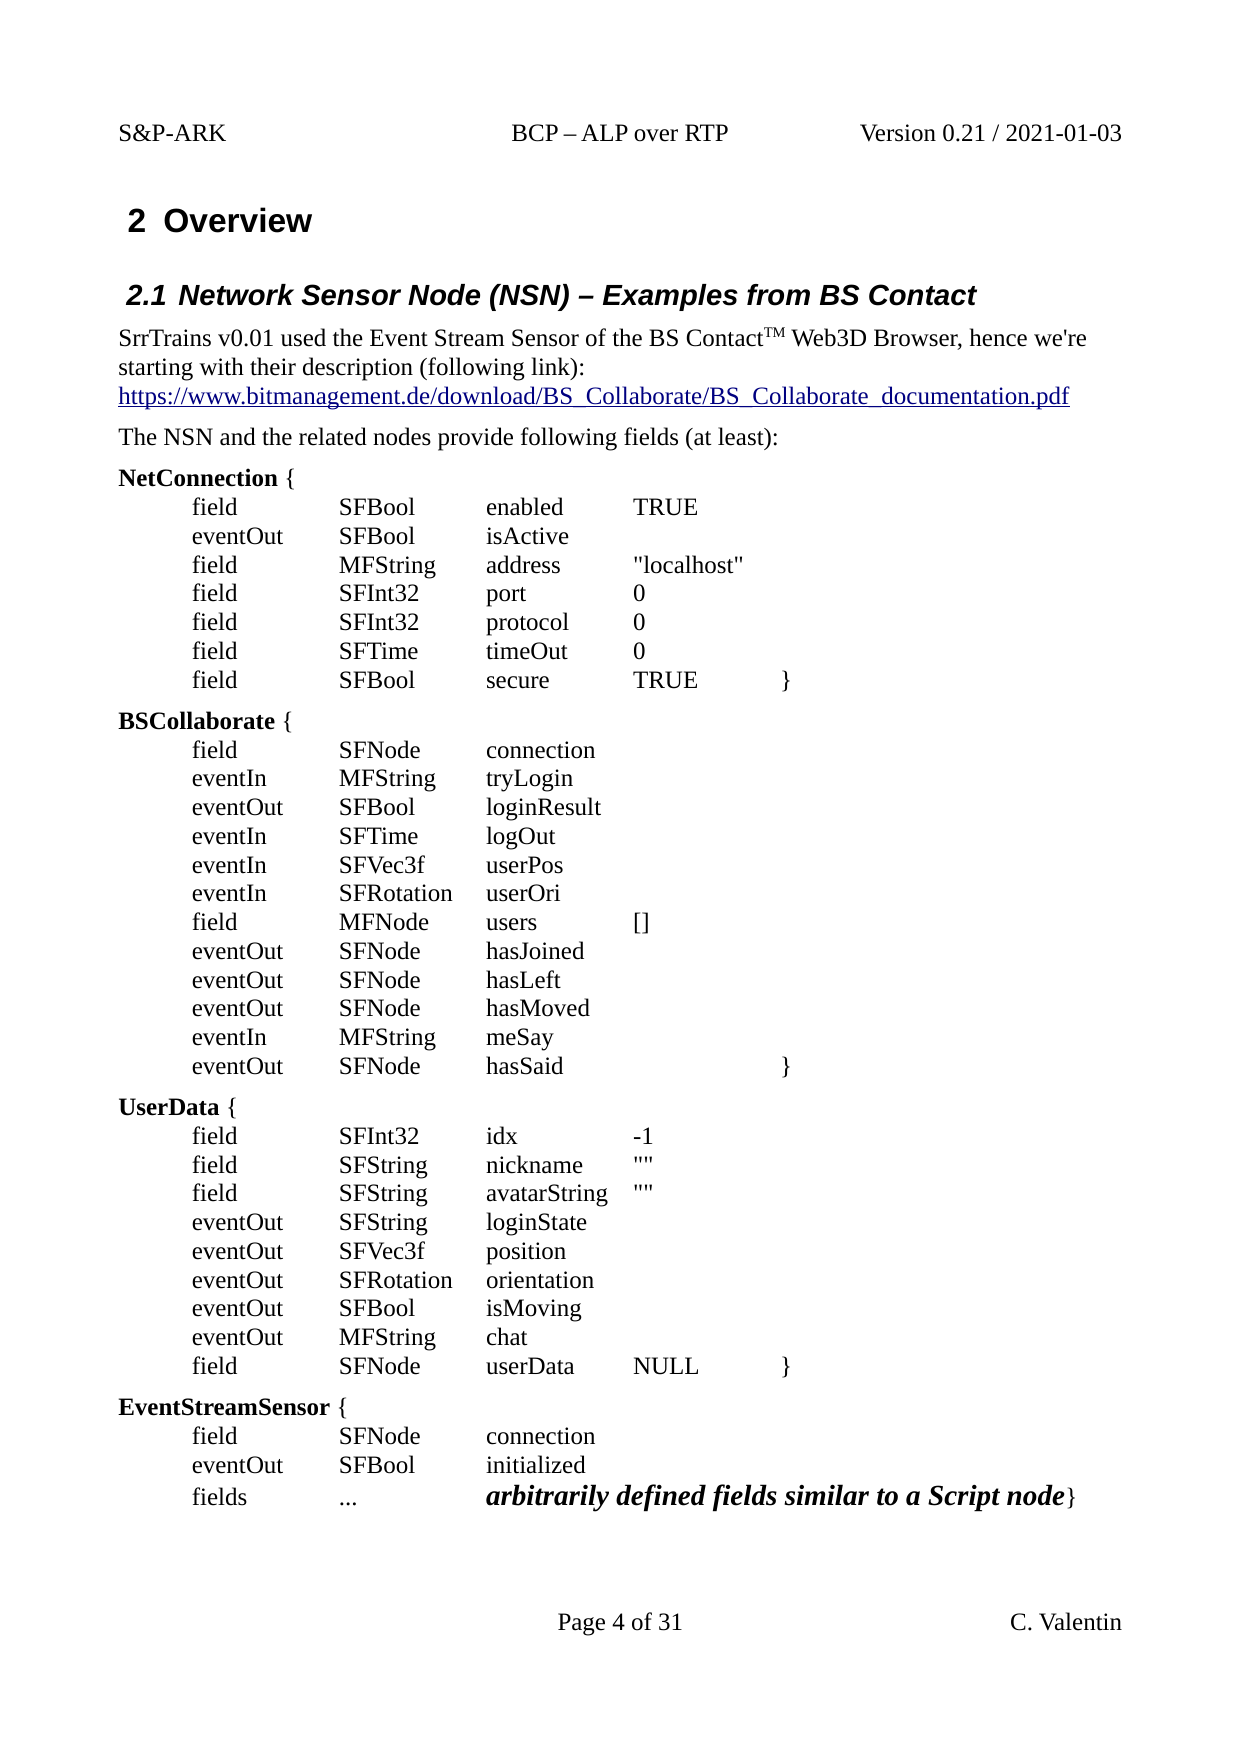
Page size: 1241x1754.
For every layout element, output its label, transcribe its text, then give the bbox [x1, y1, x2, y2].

text NetConnection { field SFBool enabled TRUE eventOut SFBool isActive field MFString address "localhost" field SFInt32 port 0 field SFInt32 protocol 0 field SFTime timeOut 0 field SFBool secure TRUE } [118, 463, 1122, 693]
text SrrTrains v0.01 used the Event Stream Sensor of the BS ContactTM Web3D Browser, hence we're starting with their description (following link): https://www.bitmanagement.de/download/BS_Collaborate/BS_Collaborate_documentation.pdf [118, 323, 1122, 410]
text The NSN and the related nodes provide following fields (at least): [118, 422, 1122, 451]
text UserData { field SFInt32 idx -1 field SFString nickname "" field SFString avatarString "" eventOut SFString loginState eventOut SFVec3f position eventOut SFRotation orientation eventOut SFBool isMoving eventOut MFString chat field SFNode userData NULL } [118, 1092, 1122, 1380]
text EventStreamSensor { field SFNode connection eventOut SFBool initialized fields ... arbitrarily defined fields similar to a Script node} [118, 1392, 1122, 1512]
subtitle Network Sensor Node (NSN) – Examples from BS Contact [118, 277, 1122, 311]
text BSCollaborate { field SFNode connection eventIn MFString tryLogin eventOut SFBool loginResult eventIn SFTime logOut eventIn SFVec3f userPos eventIn SFRotation userOri field MFNode users [] eventOut SFNode hasJoined eventOut SFNode hasLeft eventOut SFNode hasMoved eventIn MFString meSay eventOut SFNode hasSaid } [118, 706, 1122, 1080]
subtitle Overview [118, 201, 1122, 240]
